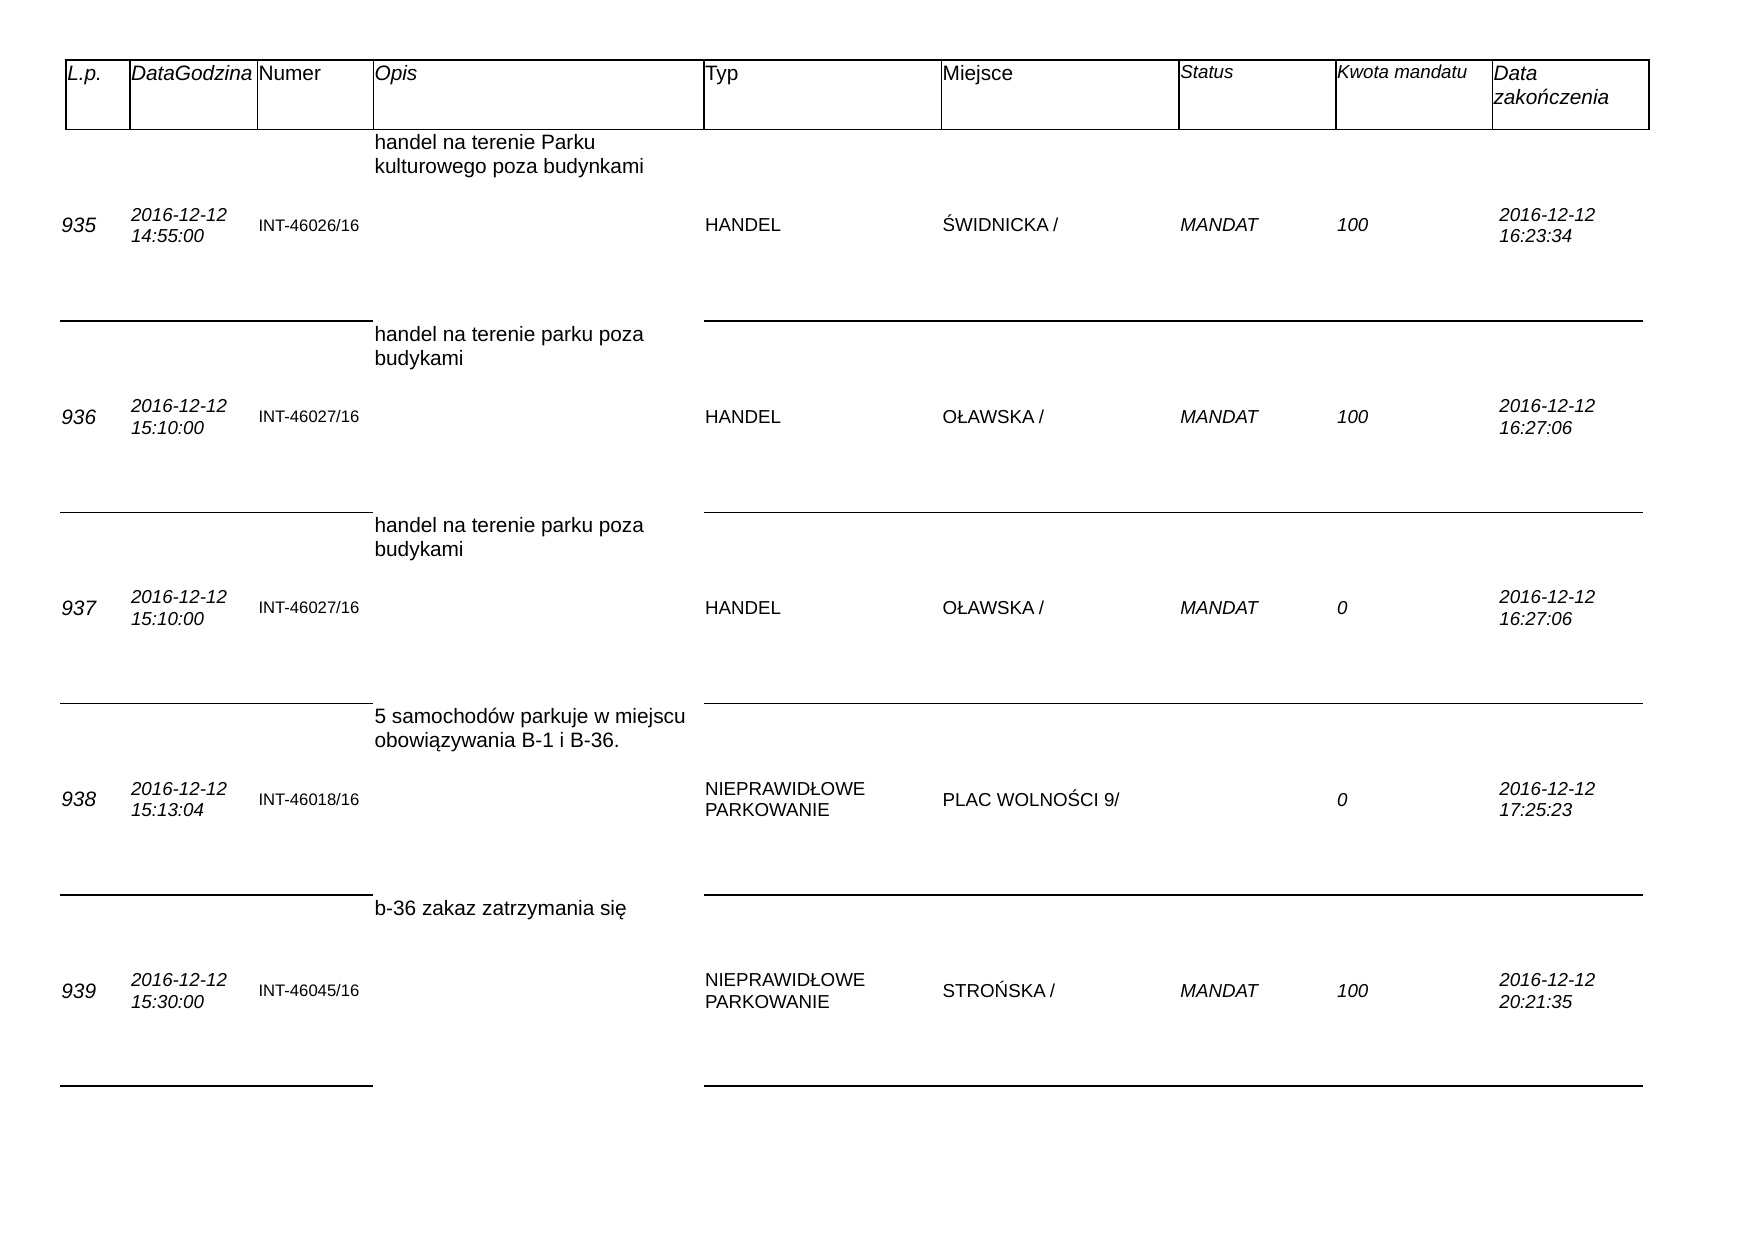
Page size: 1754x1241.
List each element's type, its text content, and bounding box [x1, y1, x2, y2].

table_header Typ [705, 61, 941, 129]
table_cell 2016-12-12 15:10:00 [130, 513, 257, 703]
table_cell INT-46027/16 [257, 513, 373, 703]
table_header Data zakończenia [1493, 61, 1648, 129]
table_cell MANDAT [1179, 130, 1336, 320]
table_header Opis [374, 61, 703, 129]
table_cell ŚWIDNICKA / [941, 130, 1179, 320]
table_cell [1643, 894, 1649, 1085]
table_cell 2016-12-12 15:10:00 [130, 322, 257, 511]
table_cell [1643, 320, 1649, 511]
table_cell STROŃSKA / [941, 896, 1179, 1085]
table_cell 2016-12-12 14:55:00 [130, 130, 257, 320]
table_cell 2016-12-12 15:30:00 [130, 896, 257, 1085]
table_cell INT-46027/16 [257, 322, 373, 511]
table_cell INT-46045/16 [257, 896, 373, 1085]
table_cell 0 [1336, 704, 1498, 894]
table_cell 2016-12-12 16:27:06 [1498, 322, 1643, 511]
table_cell 100 [1336, 896, 1498, 1085]
table_cell PLAC WOLNOŚCI 9/ [941, 704, 1179, 894]
table_header DataGodzina [131, 61, 257, 129]
table_cell b-36 zakaz zatrzymania się [373, 894, 704, 1085]
table_header Kwota mandatu [1337, 61, 1492, 129]
table_cell NIEPRAWIDŁOWE PARKOWANIE [704, 896, 941, 1085]
table_cell OŁAWSKA / [941, 322, 1179, 511]
table_header [60, 59, 65, 129]
table_cell 2016-12-12 16:27:06 [1498, 513, 1643, 703]
table_cell OŁAWSKA / [941, 513, 1179, 703]
table_cell HANDEL [704, 130, 941, 320]
table_cell 2016-12-12 15:13:04 [130, 704, 257, 894]
table_cell INT-46018/16 [257, 704, 373, 894]
table_cell 100 [1336, 130, 1498, 320]
table_header Numer [258, 61, 373, 129]
table_cell MANDAT [1179, 896, 1336, 1085]
table_cell MANDAT [1179, 322, 1336, 511]
table_cell handel na terenie parku poza budykami [373, 320, 704, 511]
table_cell HANDEL [704, 513, 941, 703]
table_cell [1643, 511, 1649, 703]
table_cell handel na terenie parku poza budykami [373, 511, 704, 703]
table_header Miejsce [942, 61, 1178, 129]
table_cell NIEPRAWIDŁOWE PARKOWANIE [704, 704, 941, 894]
table_cell 5 samochodów parkuje w miejscu obowiązywania B-1 i B-36. [373, 703, 704, 894]
table_cell HANDEL [704, 322, 941, 511]
table_cell 100 [1336, 322, 1498, 511]
table_cell MANDAT [1179, 513, 1336, 703]
table_header Status [1180, 61, 1335, 129]
table_cell 2016-12-12 20:21:35 [1498, 896, 1643, 1085]
table_cell 938 [60, 704, 130, 894]
table_cell [1643, 130, 1649, 320]
table_cell 937 [60, 513, 130, 703]
table_cell handel na terenie Parku kulturowego poza budynkami [373, 130, 704, 320]
table_cell INT-46026/16 [257, 130, 373, 320]
table_cell 935 [60, 129, 130, 320]
table_cell 2016-12-12 17:25:23 [1498, 704, 1643, 894]
table_cell [1179, 704, 1336, 894]
table_cell 939 [60, 896, 130, 1085]
table_cell 2016-12-12 16:23:34 [1498, 130, 1643, 320]
table_cell [1643, 703, 1649, 894]
table_cell 0 [1336, 513, 1498, 703]
table_cell 936 [60, 322, 130, 511]
table_header L.p. [67, 61, 129, 129]
